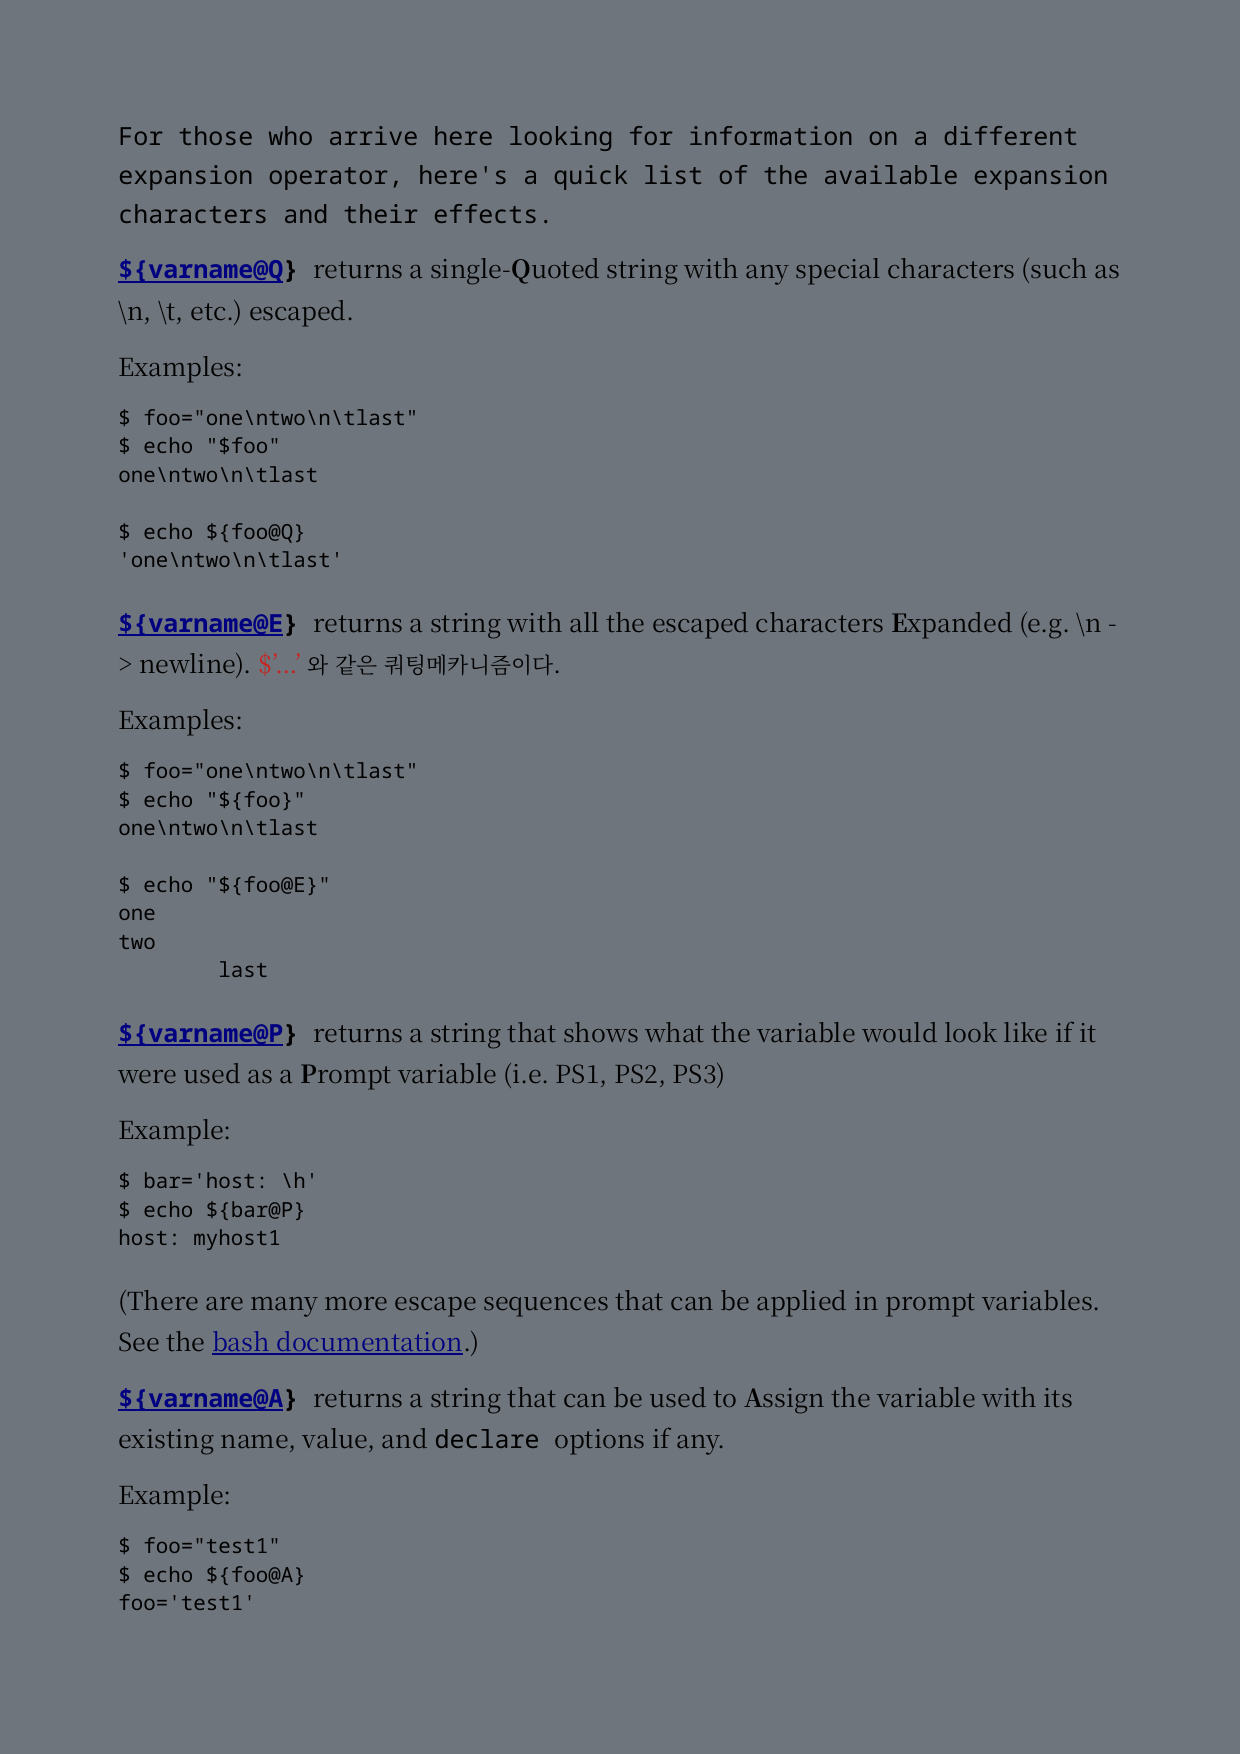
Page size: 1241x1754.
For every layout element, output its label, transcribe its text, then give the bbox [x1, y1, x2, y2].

text host: myhost1 [118, 1223, 1122, 1252]
text ${varname@A} returns a string that can be used to Assign the variable with its existing name, value, and declare options if any. [118, 1378, 1122, 1456]
text one\ntwo\n\tlast [118, 460, 1122, 488]
text $ foo="test1" [118, 1531, 1122, 1560]
text (There are many more escape sequences that can be applied in prompt variables. See the bash documentation.) [118, 1281, 1122, 1358]
text $ foo="one\ntwo\n\tlast" [118, 756, 1122, 785]
text two [118, 927, 1122, 955]
text Example: [118, 1476, 1122, 1511]
text ${varname@Q} returns a single-Quoted string with any special characters (such as \n, \t, etc.) escaped. [118, 250, 1122, 327]
text $ echo "${foo}" [118, 785, 1122, 813]
text 'one\ntwo\n\tlast' [118, 545, 1122, 574]
text foo='test1' [118, 1588, 1122, 1617]
text $ echo ${bar@P} [118, 1195, 1122, 1223]
text one\ntwo\n\tlast [118, 813, 1122, 842]
text one [118, 898, 1122, 927]
text $ echo "$foo" [118, 432, 1122, 460]
text $ echo "${foo@E}" [118, 870, 1122, 898]
text For those who arrive here looking for information on a different expansion operator, here's a quick list of the available expansion characters and their effects. [118, 118, 1122, 231]
text $ echo ${foo@A} [118, 1560, 1122, 1588]
text Examples: [118, 347, 1122, 383]
text ${varname@P} returns a string that shows what the variable would look like if it were used as a Prompt variable (i.e. PS1, PS2, PS3) [118, 1013, 1122, 1091]
text $ bar='host: \h' [118, 1166, 1122, 1195]
text $ foo="one\ntwo\n\tlast" [118, 403, 1122, 432]
text Examples: [118, 701, 1122, 736]
text last [118, 955, 1122, 984]
text ${varname@E} returns a string with all the escaped characters Expanded (e.g. \n -> newline). $’…’ 와 같은 쿼팅메카니즘이다. [118, 603, 1122, 681]
text $ echo ${foo@Q} [118, 517, 1122, 545]
text Example: [118, 1111, 1122, 1146]
